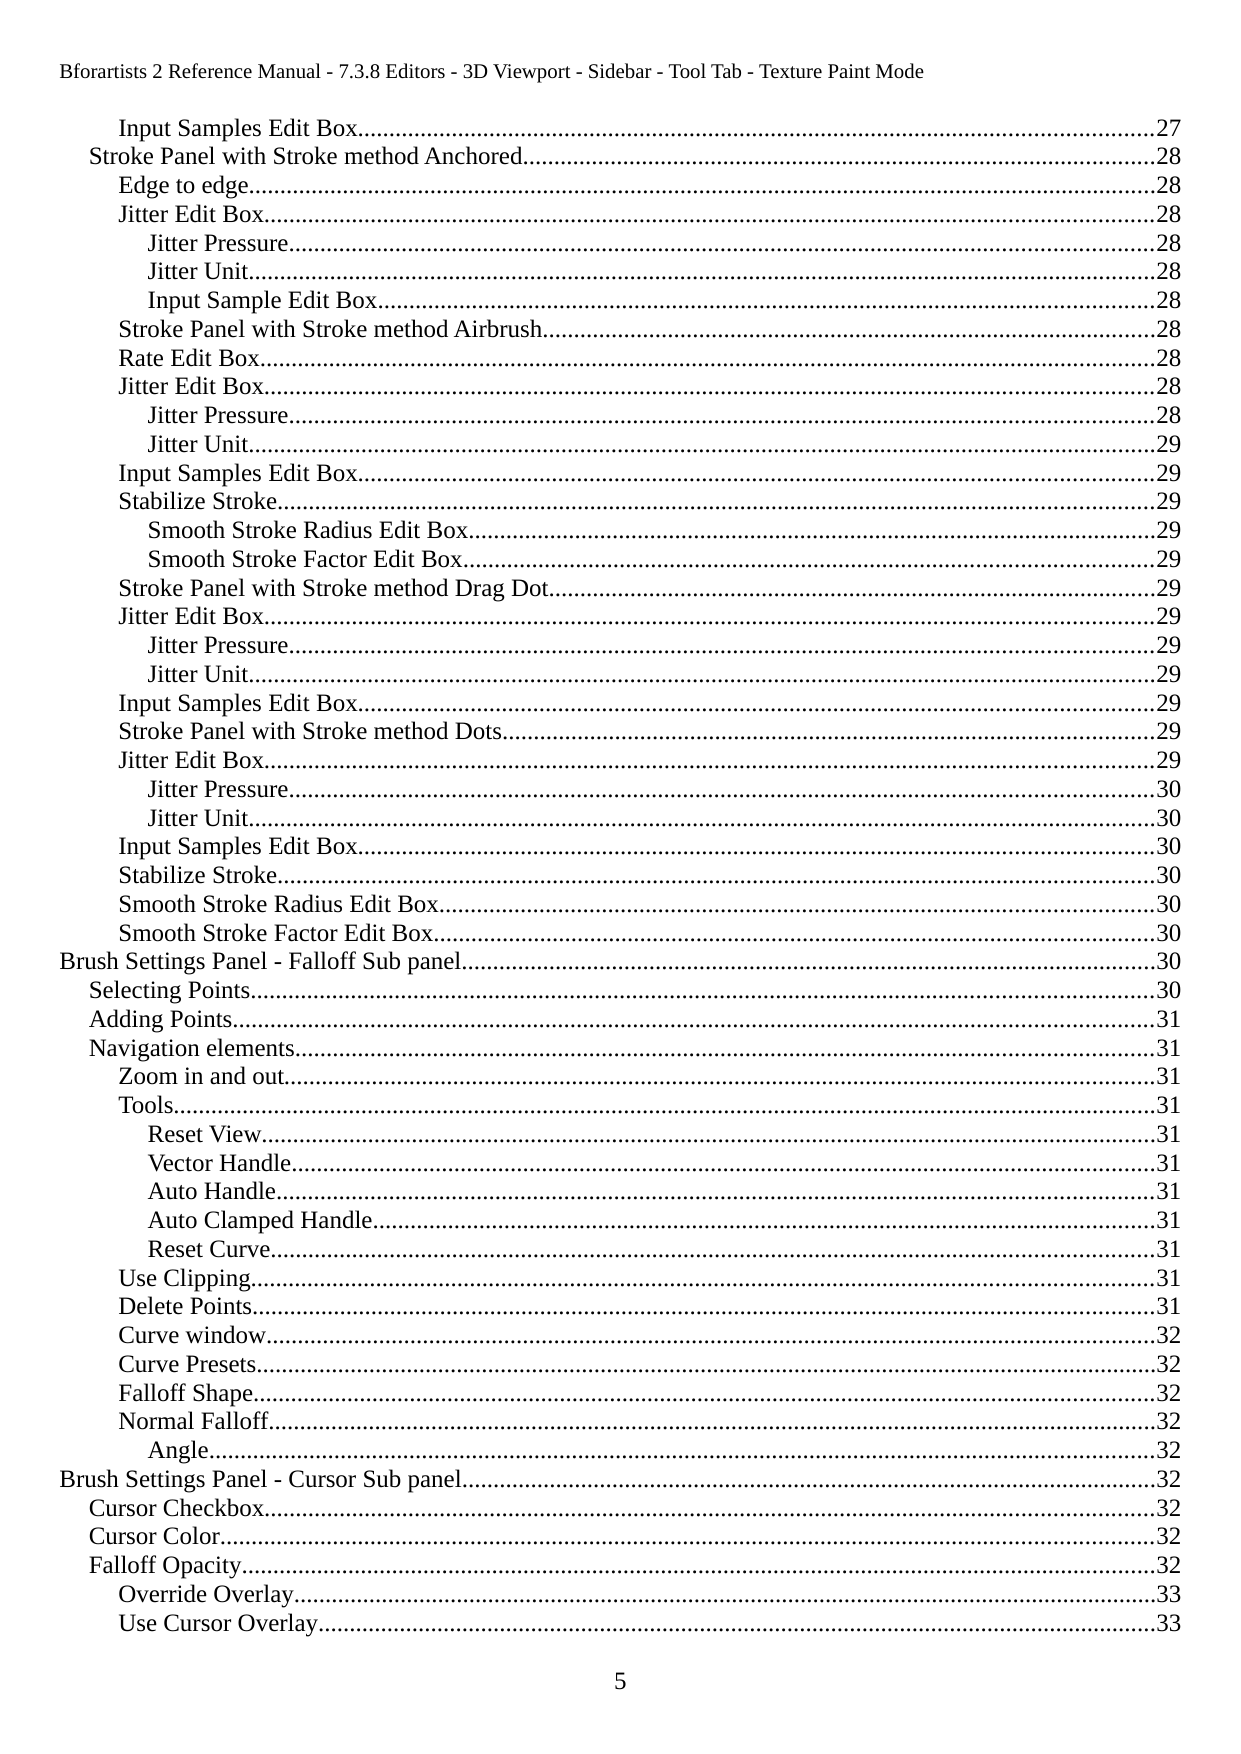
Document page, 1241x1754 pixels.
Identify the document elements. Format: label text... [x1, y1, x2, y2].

text Auto Handle 31 [147, 1176, 1181, 1205]
text Vector Handle 31 [147, 1148, 1181, 1176]
text Edge to edge 28 [118, 170, 1181, 199]
text Falloff Shape 32 [118, 1378, 1181, 1406]
text Jitter Edit Box 28 [118, 199, 1181, 228]
text Jitter Pressure 29 [147, 630, 1181, 659]
text Input Samples Edit Box 27 [118, 113, 1181, 141]
text Cursor Checkbox 32 [88, 1493, 1181, 1521]
text Zoom in and out 31 [118, 1061, 1181, 1090]
text Selecting Points 30 [88, 975, 1181, 1004]
text Reset View 31 [147, 1119, 1181, 1148]
text Jitter Pressure 28 [147, 228, 1181, 256]
text Use Cursor Overlay 33 [118, 1608, 1181, 1636]
text Override Overlay 33 [118, 1579, 1181, 1608]
text Rate Edit Box 28 [118, 343, 1181, 371]
text Jitter Edit Box 29 [118, 745, 1181, 774]
text Auto Clamped Handle 31 [147, 1205, 1181, 1234]
text Reset Curve 31 [147, 1234, 1181, 1263]
text Navigation elements 31 [88, 1033, 1181, 1061]
text Stroke Panel with Stroke method Drag Dot 29 [118, 573, 1181, 601]
text Smooth Stroke Factor Edit Box 30 [118, 918, 1181, 946]
text Jitter Unit 30 [147, 803, 1181, 831]
text Delete Points 31 [118, 1291, 1181, 1320]
text Curve Presets 32 [118, 1349, 1181, 1378]
text Brush Settings Panel - Falloff Sub panel 30 [59, 946, 1181, 975]
text Input Samples Edit Box 30 [118, 831, 1181, 860]
text Jitter Edit Box 29 [118, 601, 1181, 630]
text Use Clipping 31 [118, 1263, 1181, 1291]
text Smooth Stroke Factor Edit Box 29 [147, 544, 1181, 573]
text Stroke Panel with Stroke method Dots 29 [118, 716, 1181, 745]
text Smooth Stroke Radius Edit Box 29 [147, 515, 1181, 544]
text Stroke Panel with Stroke method Airbrush 28 [118, 314, 1181, 343]
text Smooth Stroke Radius Edit Box 30 [118, 889, 1181, 918]
text Input Samples Edit Box 29 [118, 688, 1181, 716]
text Jitter Unit 28 [147, 256, 1181, 285]
text Stroke Panel with Stroke method Anchored 28 [88, 141, 1181, 170]
text Jitter Unit 29 [147, 659, 1181, 688]
text Jitter Pressure 30 [147, 774, 1181, 803]
text Stabilize Stroke 30 [118, 860, 1181, 889]
text Brush Settings Panel - Cursor Sub panel 32 [59, 1464, 1181, 1493]
text Tools 31 [118, 1090, 1181, 1119]
text Jitter Unit 29 [147, 429, 1181, 458]
text Input Sample Edit Box 28 [147, 285, 1181, 314]
text Stabilize Stroke 29 [118, 486, 1181, 515]
text Curve window 32 [118, 1320, 1181, 1349]
text Falloff Opacity 32 [88, 1550, 1181, 1579]
text Adding Points 31 [88, 1004, 1181, 1033]
text Normal Falloff 32 [118, 1406, 1181, 1435]
text Cursor Color 32 [88, 1521, 1181, 1550]
text Jitter Edit Box 28 [118, 371, 1181, 400]
text Input Samples Edit Box 29 [118, 458, 1181, 486]
text Angle 32 [147, 1435, 1181, 1464]
text Jitter Pressure 28 [147, 400, 1181, 429]
